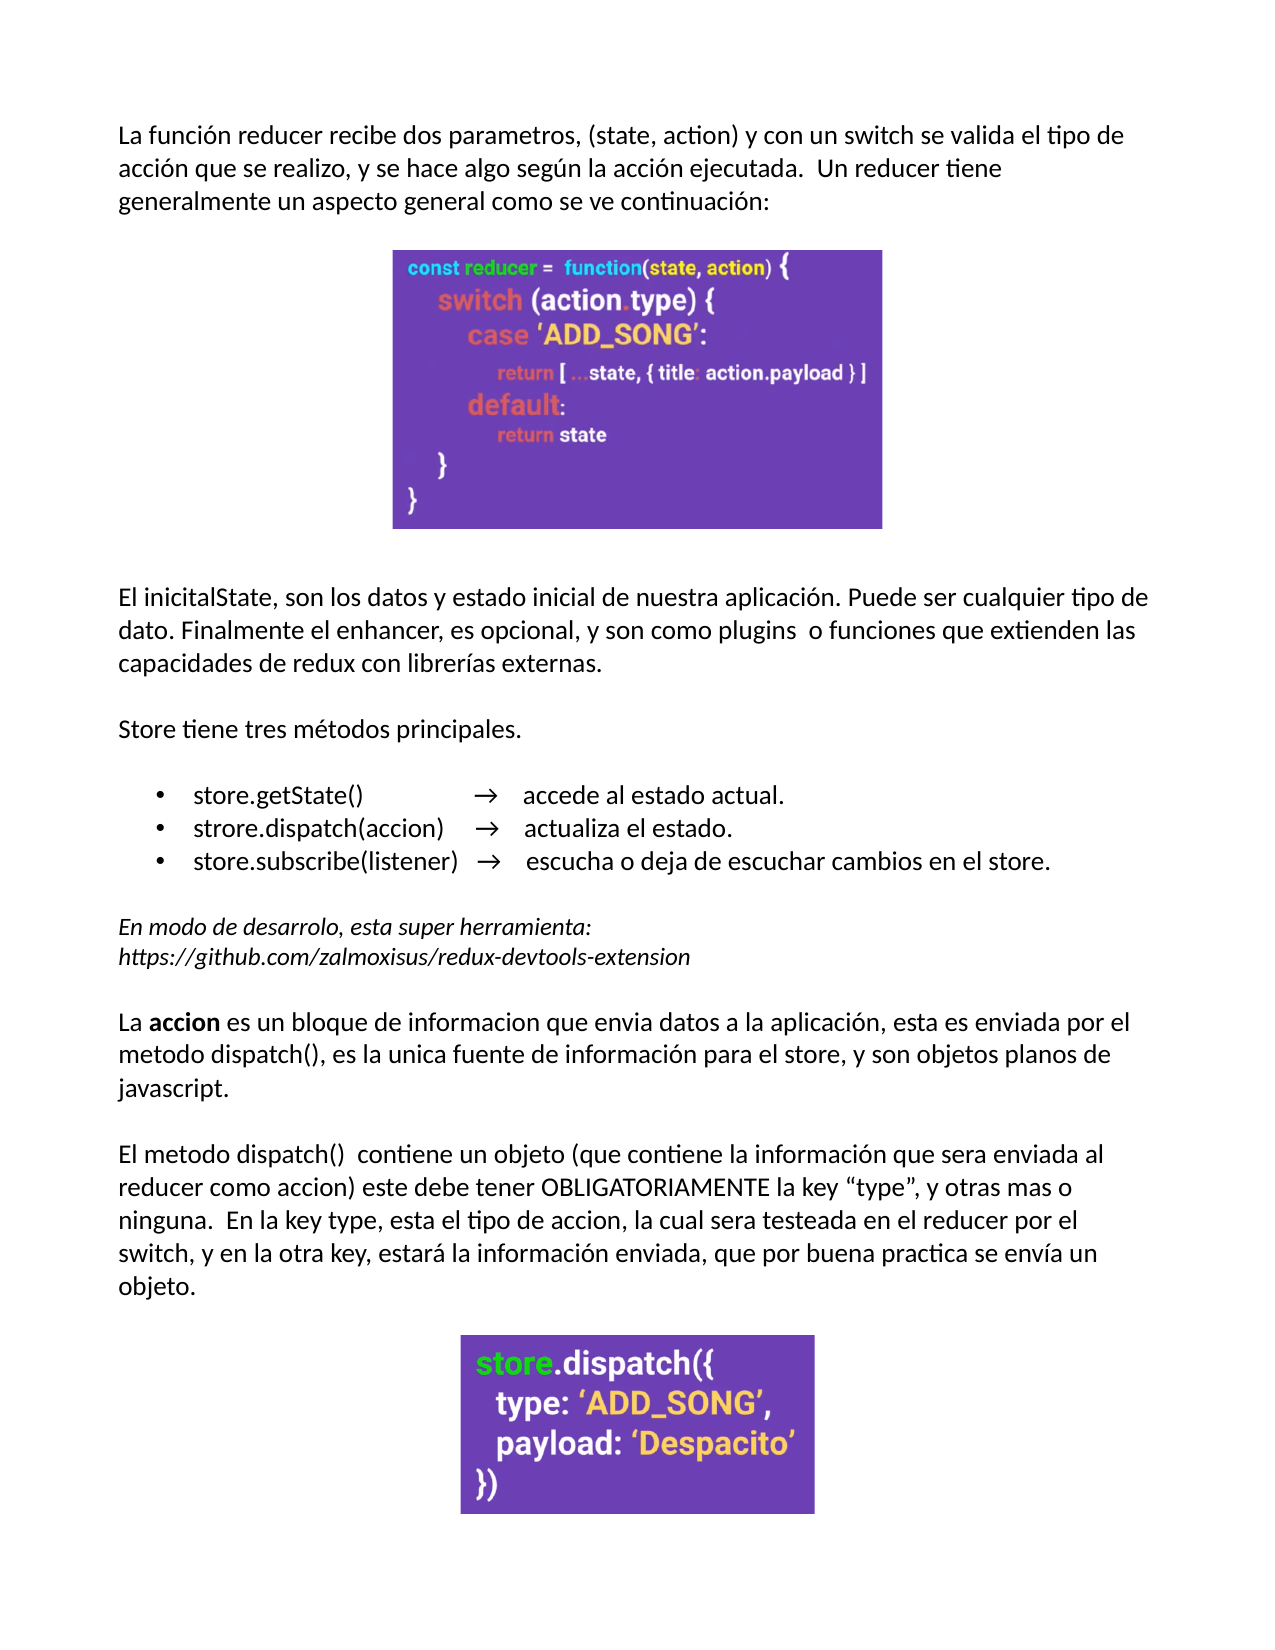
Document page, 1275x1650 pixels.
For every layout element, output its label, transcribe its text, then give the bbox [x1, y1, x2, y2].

picture [460, 1335, 815, 1514]
picture [392, 250, 883, 529]
text https://github.com/zalmoxisus/redux-devtools-extension [118, 941, 1157, 972]
text El inicitalState, son los datos y estado inicial de nuestra aplicación. Puede ser cualquier tipo de dato. Finalmente el enhancer, es opcional, y son como plugins o funciones que extienden las capacidades de redux con librerías externas. [118, 580, 1157, 679]
list strore.dispatch(accion) → actualiza el estado. [156, 812, 1157, 844]
list store.subscribe(listener) → escucha o deja de escuchar cambios en el store. [156, 844, 1157, 878]
text El metodo dispatch() contiene un objeto (que contiene la información que sera enviada al reducer como accion) este debe tener OBLIGATORIAMENTE la key “type”, y otras mas o ninguna. En la key type, esta el tipo de accion, la cual sera testeada en el reducer por el switch, y en la otra key, estará la información enviada, que por buena practica se envía un objeto. [118, 1137, 1157, 1302]
list store.getState() → accede al estado actual. [156, 778, 1157, 812]
text La función reducer recibe dos parametros, (state, action) y con un switch se valida el tipo de acción que se realizo, y se hace algo según la acción ejecutada. Un reducer tiene generalmente un aspecto general como se ve continuación: [118, 118, 1157, 217]
text Store tiene tres métodos principales. [118, 712, 1157, 746]
text En modo de desarrolo, esta super herramienta: [118, 911, 1157, 941]
text La accion es un bloque de informacion que envia datos a la aplicación, esta es enviada por el metodo dispatch(), es la unica fuente de información para el store, y son objetos planos de javascript. [118, 1005, 1157, 1104]
